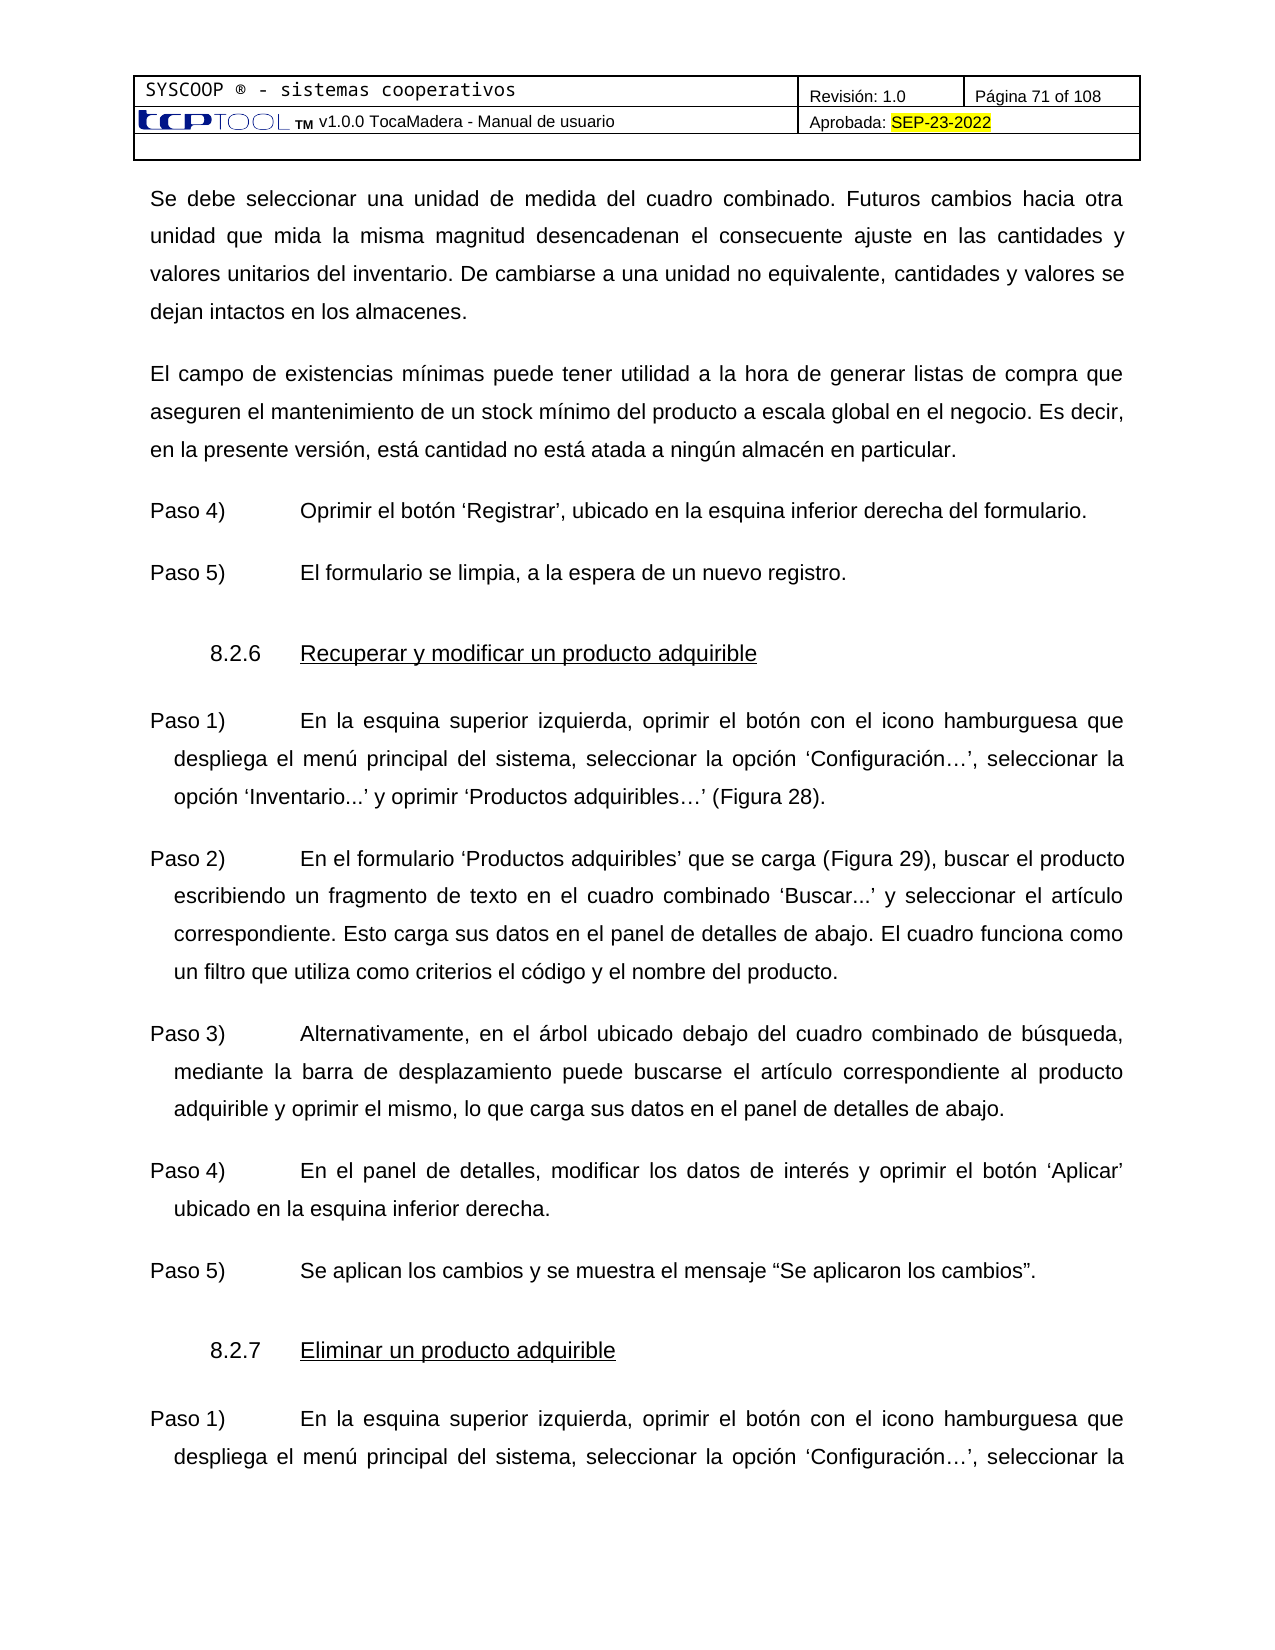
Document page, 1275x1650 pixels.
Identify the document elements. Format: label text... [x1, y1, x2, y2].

picture [138, 110, 290, 130]
text El campo de existencias mínimas puede tener utilidad a la hora de generar listas de compra que aseguren el mantenimiento de un stock mínimo del producto a escala global en el negocio. Es decir, en la presente versión, está cantidad no está atada a ningún almacén en particular. [150, 361, 1125, 462]
text Se debe seleccionar una unidad de medida del cuadro combinado. Futuros cambios hacia otra unidad que mida la misma magnitud desencadenan el consecuente ajuste en las cantidades y valores unitarios del inventario. De cambiarse a una unidad no equivalente, cantidades y valores se dejan intactos en los almacenes. [150, 186, 1125, 324]
list En el panel de detalles, modificar los datos de interés y oprimir el botón ‘Aplicar’ ubicado en la esquina inferior derecha. [150, 1158, 1125, 1221]
list Oprimir el botón ‘Registrar’, ubicado en la esquina inferior derecha del formulario. [150, 498, 1125, 523]
list Alternativamente, en el árbol ubicado debajo del cuadro combinado de búsqueda, mediante la barra de desplazamiento puede buscarse el artículo correspondiente al producto adquirible y oprimir el mismo, lo que carga sus datos en el panel de detalles de abajo. [150, 1021, 1125, 1122]
list Se aplican los cambios y se muestra el mensaje “Se aplicaron los cambios”. [150, 1258, 1125, 1283]
list En la esquina superior izquierda, oprimir el botón con el icono hamburguesa que despliega el menú principal del sistema, seleccionar la opción ‘Configuración…’, seleccionar la opción ‘Inventario...’ y oprimir ‘Productos adquiribles…’ (Figura 28). [150, 708, 1125, 809]
list En el formulario ‘Productos adquiribles’ que se carga (Figura 29), buscar el producto escribiendo un fragmento de texto en el cuadro combinado ‘Buscar...’ y seleccionar el artículo correspondiente. Esto carga sus datos en el panel de detalles de abajo. El cuadro funciona como un filtro que utiliza como criterios el código y el nombre del producto. [150, 846, 1125, 984]
list En la esquina superior izquierda, oprimir el botón con el icono hamburguesa que despliega el menú principal del sistema, seleccionar la opción ‘Configuración…’, seleccionar la [150, 1406, 1125, 1469]
subtitle Recuperar y modificar un producto adquirible [210, 640, 1125, 666]
subtitle Eliminar un producto adquirible [210, 1337, 1125, 1364]
list El formulario se limpia, a la espera de un nuevo registro. [150, 560, 1125, 585]
